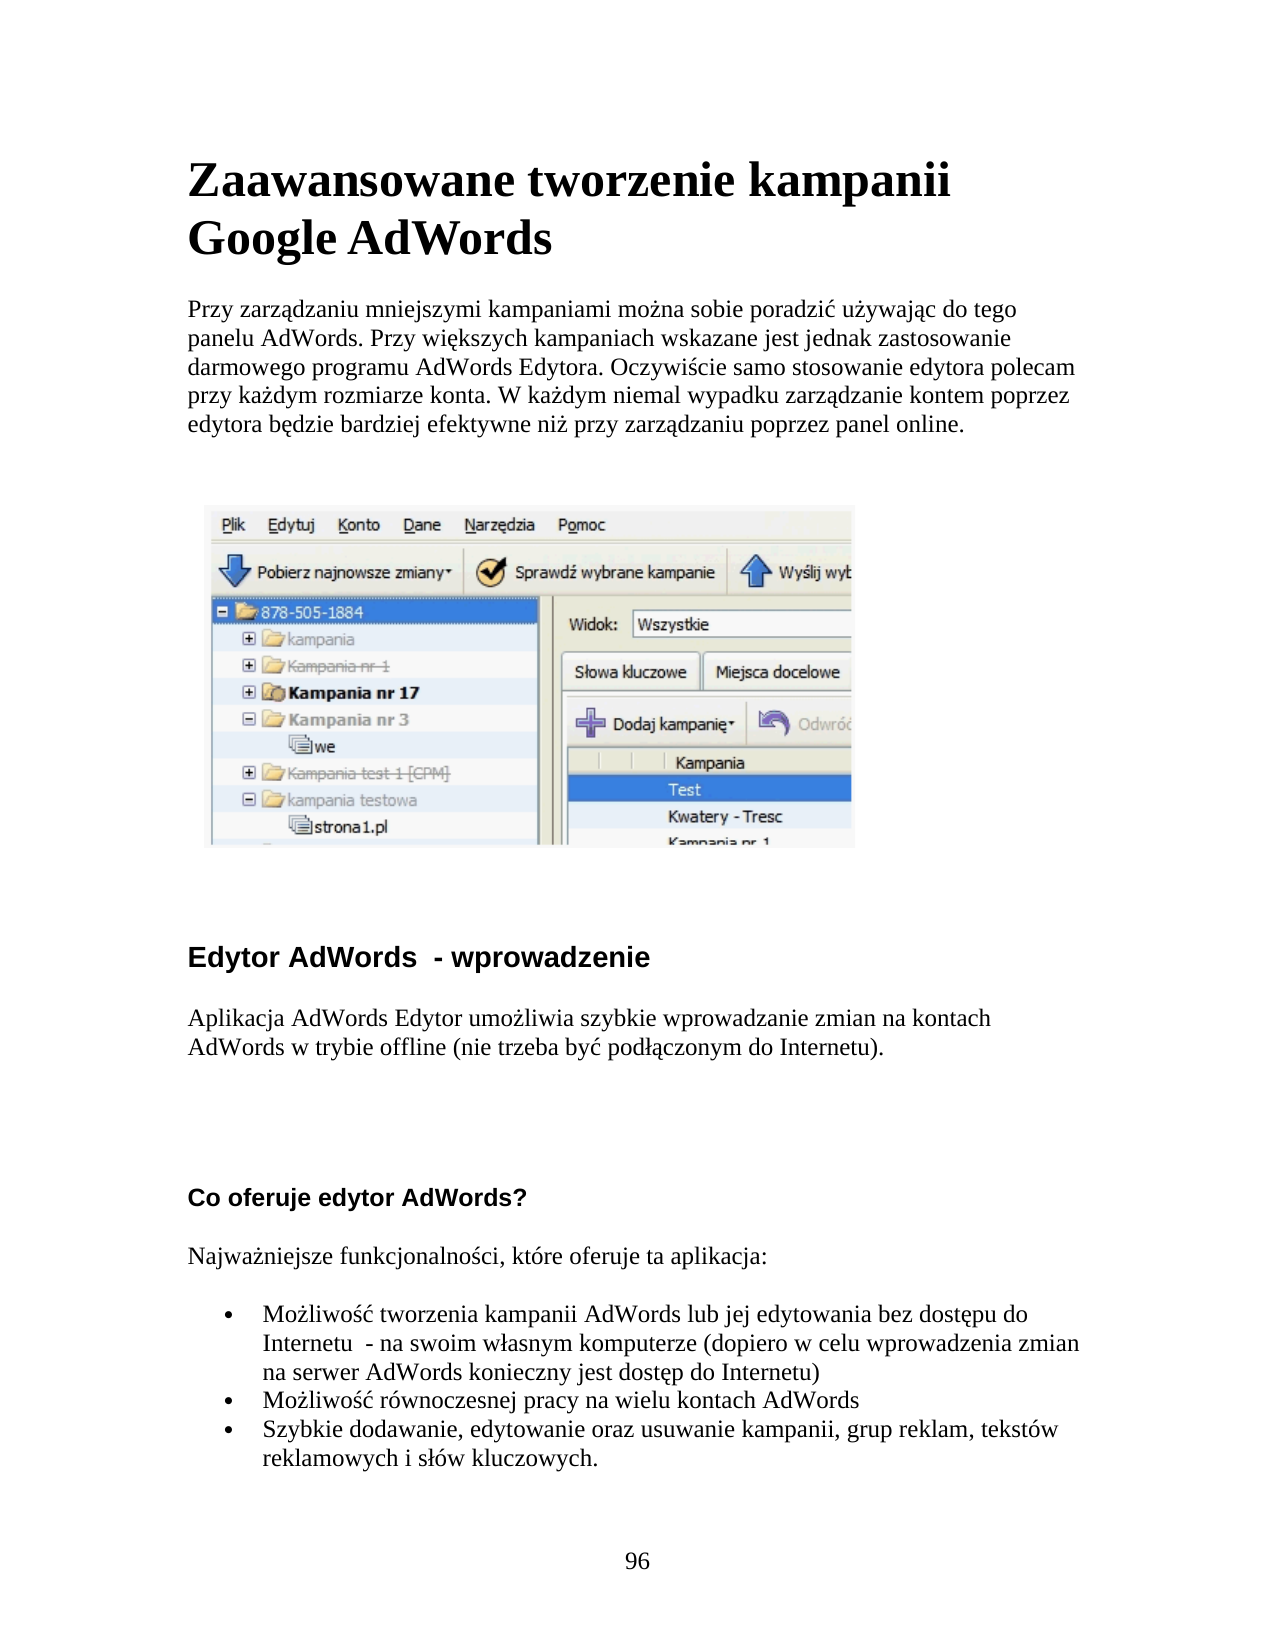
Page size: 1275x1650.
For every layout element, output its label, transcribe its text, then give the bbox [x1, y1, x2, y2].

list Możliwość tworzenia kampanii AdWords lub jej edytowania bez dostępu do Internetu - na swoim własnym komputerze (dopiero w celu wprowadzenia zmian na serwer AdWords konieczny jest dostęp do Internetu) [225, 1299, 1087, 1385]
text Aplikacja AdWords Edytor umożliwia szybkie wprowadzanie zmian na kontach AdWords w trybie offline (nie trzeba być podłączonym do Internetu). [187, 1003, 1087, 1061]
text Przy zarządzaniu mniejszymi kampaniami można sobie poradzić używając do tego panelu AdWords. Przy większych kampaniach wskazane jest jednak zastosowanie darmowego programu AdWords Edytora. Oczywiście samo stosowanie edytora polecam przy każdym rozmiarze konta. W każdym niemal wypadku zarządzanie kontem poprzez edytora będzie bardziej efektywne niż przy zarządzaniu poprzez panel online. [187, 294, 1087, 438]
subtitle Edytor AdWords - wprowadzenie [187, 940, 1087, 974]
text Najważniejsze funkcjonalności, które oferuje ta aplikacja: [187, 1241, 1087, 1270]
subtitle Zaawansowane tworzenie kampanii Google AdWords [187, 150, 1087, 265]
list Szybkie dodawanie, edytowanie oraz usuwanie kampanii, grup reklam, tekstów reklamowych i słów kluczowych. [225, 1414, 1087, 1472]
subtitle Co oferuje edytor AdWords? [187, 1183, 1087, 1212]
list Możliwość równoczesnej pracy na wielu kontach AdWords [225, 1385, 1087, 1414]
picture [204, 505, 856, 848]
